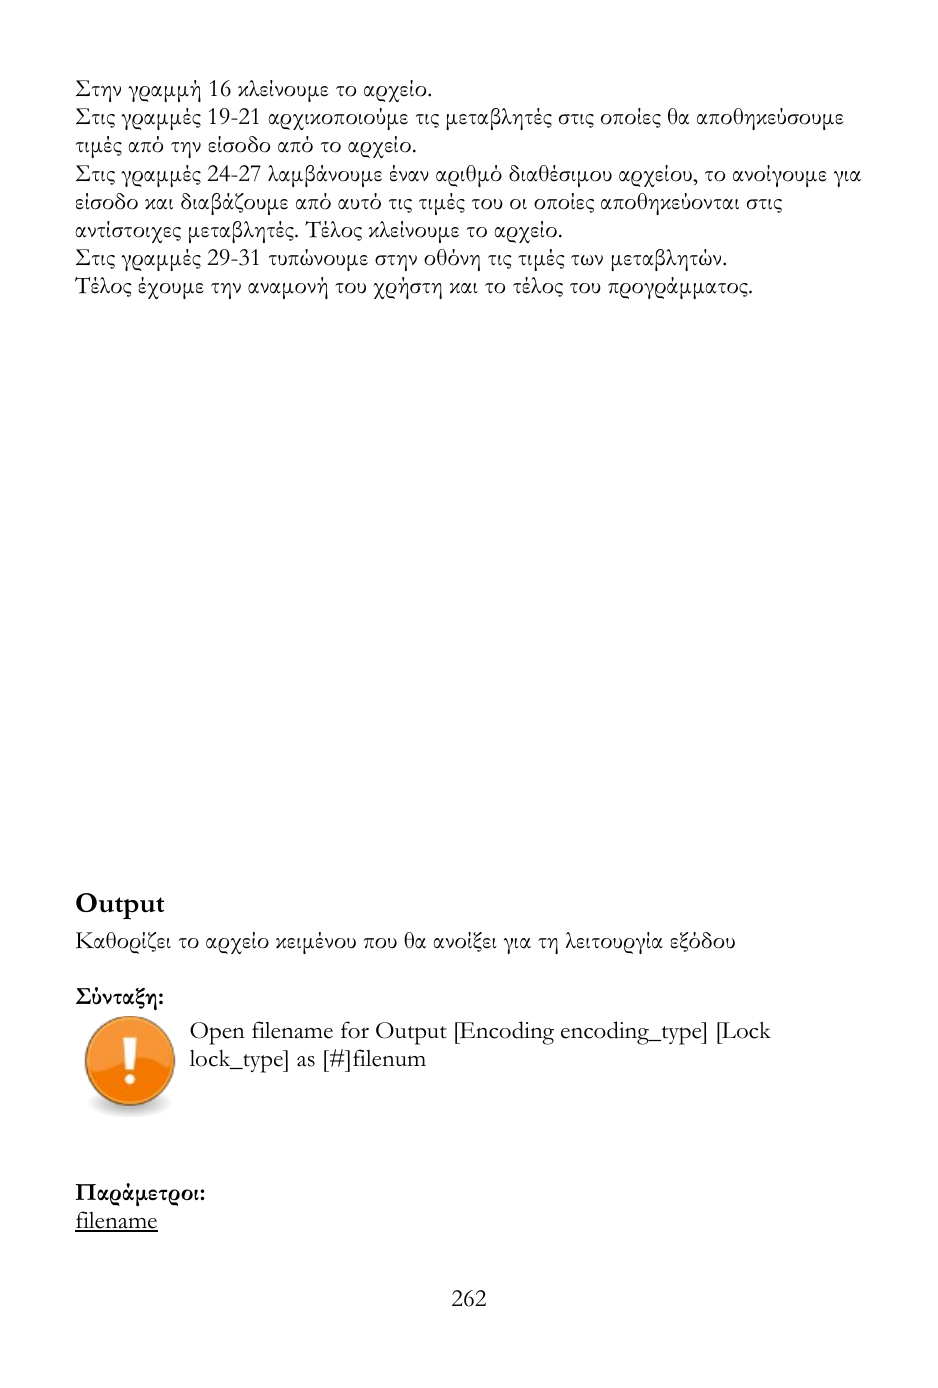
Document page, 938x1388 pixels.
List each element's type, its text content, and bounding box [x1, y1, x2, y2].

table_header Open filename for Output [Encoding encoding_type] [Lock lock_type] as [#]filenum [184, 1011, 863, 1151]
text Στις γραμμές 24-27 λαμβάνουμε έναν αριθμό διαθέσιμου αρχείου, το ανοίγουμε για είσοδο και διαβάζουμε από αυτό τις τιμές του οι οποίες αποθηκεύονται στις αντίστοιχες μεταβλητές. Τέλος κλείνουμε το αρχείο. [75, 159, 862, 244]
text Παράμετροι: [75, 1179, 862, 1207]
text Τέλος έχουμε την αναμονή του χρήστη και το τέλος του προγράμματος. [75, 272, 862, 300]
text Στις γραμμές 29-31 τυπώνουμε στην οθόνη τις τιμές των μεταβλητών. [75, 244, 862, 272]
text Καθορίζει το αρχείο κειμένου που θα ανοίξει για τη λειτουργία εξόδου [75, 927, 862, 955]
text filename [75, 1207, 862, 1235]
text Στην γραμμή 16 κλείνουμε το αρχείο. [75, 75, 862, 103]
table_header [75, 1011, 183, 1151]
picture [79, 1016, 180, 1117]
text Σύνταξη: [75, 983, 862, 1011]
subtitle Output [75, 887, 862, 920]
text Στις γραμμές 19-21 αρχικοποιούμε τις μεταβλητές στις οποίες θα αποθηκεύσουμε τιμές από την είσοδο από το αρχείο. [75, 103, 862, 159]
